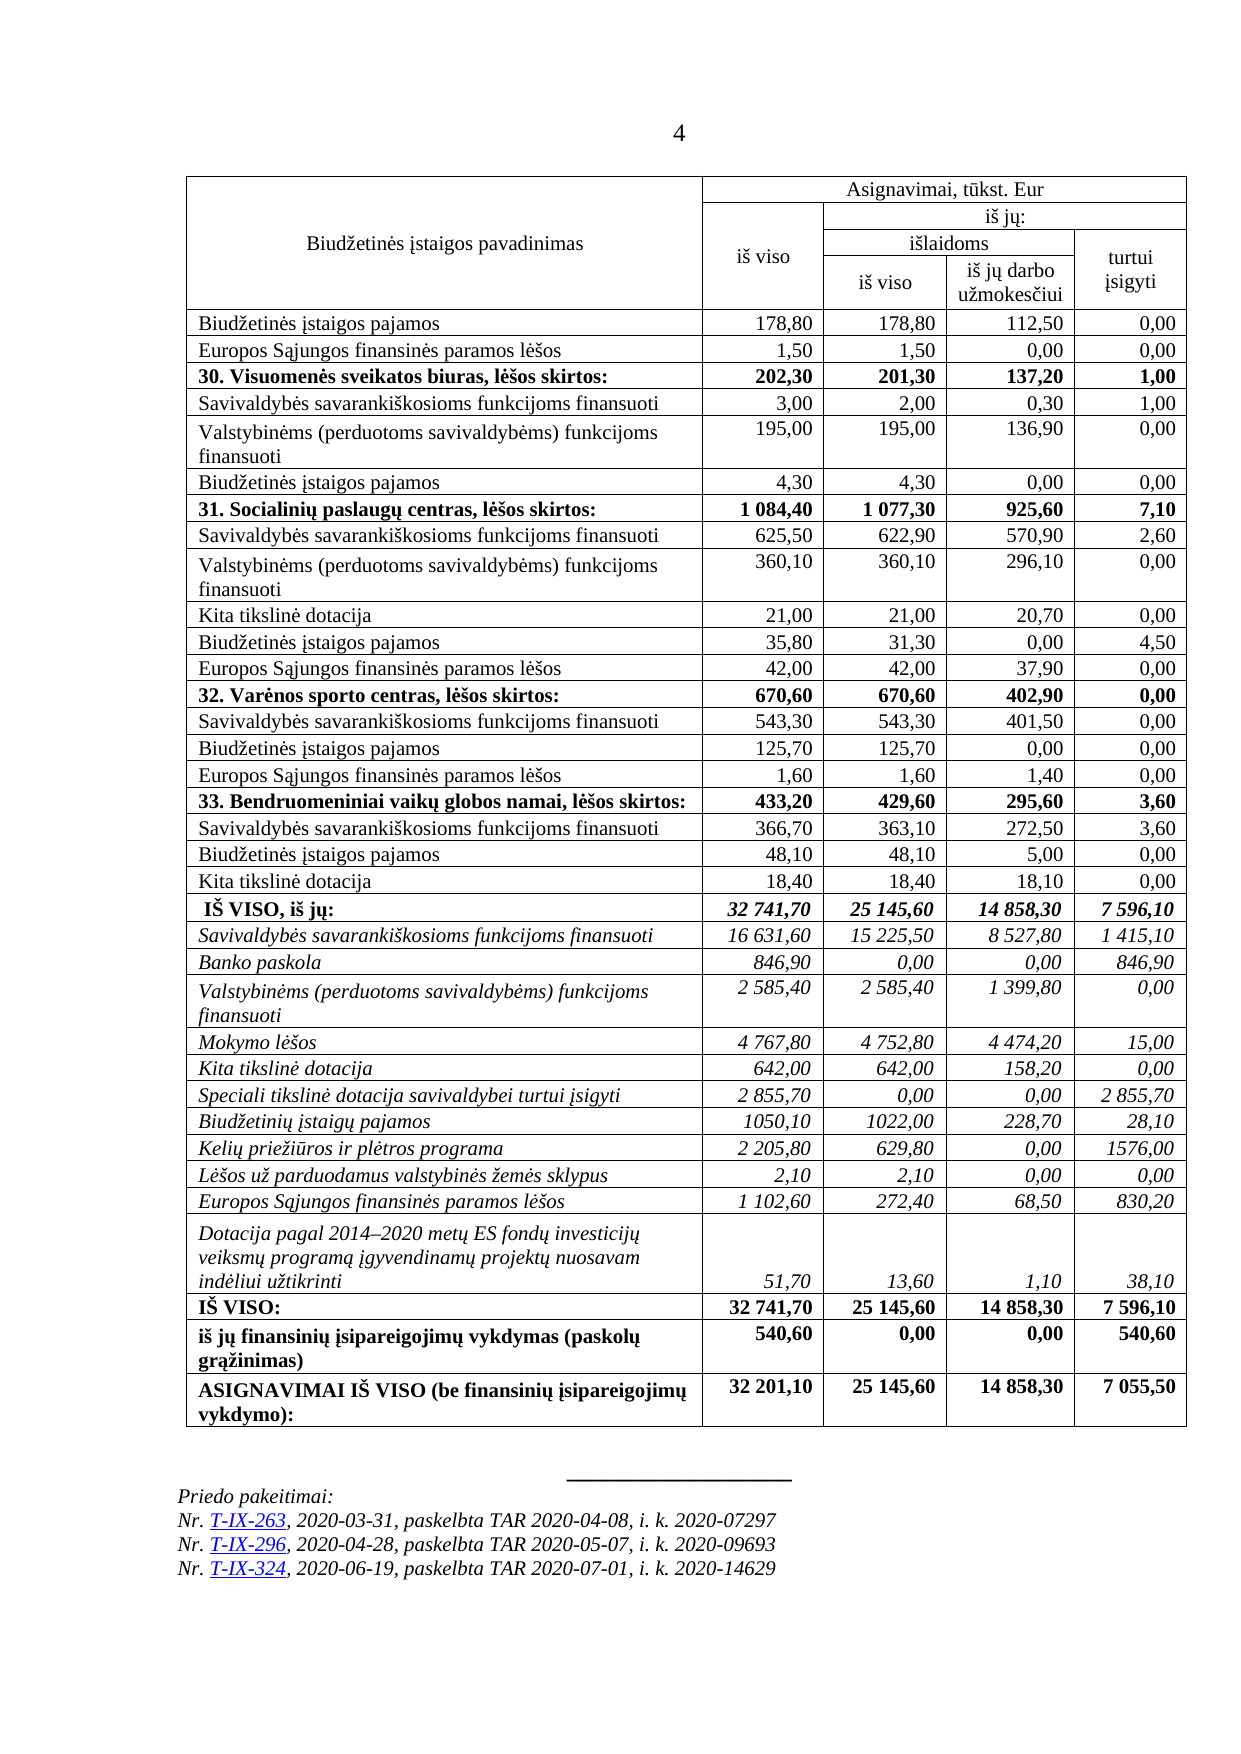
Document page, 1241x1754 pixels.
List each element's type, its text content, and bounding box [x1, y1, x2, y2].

table_cell iš jų: [824, 203, 1186, 229]
table_cell 28,10 [1075, 1108, 1186, 1133]
table_cell 42,00 [703, 655, 823, 680]
table_cell 2 585,40 [824, 975, 946, 1027]
text __________________ [177, 1455, 1181, 1484]
table_cell 272,40 [824, 1188, 946, 1213]
table_cell 540,60 [703, 1320, 823, 1372]
table_cell 925,60 [947, 495, 1074, 521]
table_cell 0,00 [1075, 336, 1186, 362]
table_cell 1,50 [703, 336, 823, 362]
table_cell 38,10 [1075, 1214, 1186, 1293]
table_cell 51,70 [703, 1214, 823, 1293]
table_cell 0,30 [947, 389, 1074, 415]
table_cell 0,00 [1075, 469, 1186, 494]
table_cell 846,90 [703, 949, 823, 974]
table_cell Savivaldybės savarankiškosioms funkcijoms finansuoti [187, 389, 702, 415]
table_cell 32 741,70 [703, 894, 823, 921]
table_cell 0,00 [947, 735, 1074, 760]
table_cell Valstybinėms (perduotoms savivaldybėms) funkcijoms finansuoti [187, 549, 702, 601]
table_cell Savivaldybės savarankiškosioms funkcijoms finansuoti [187, 922, 702, 947]
table_cell 178,80 [703, 310, 823, 335]
table_cell 31,30 [824, 628, 946, 654]
table_cell Biudžetinės įstaigos pajamos [187, 735, 702, 760]
table_cell 1,50 [824, 336, 946, 362]
table_cell 670,60 [703, 681, 823, 707]
table_cell 295,60 [947, 788, 1074, 813]
table_cell iš viso [824, 256, 946, 308]
table_cell 1,10 [947, 1214, 1074, 1293]
table_cell ASIGNAVIMAI IŠ VISO (be finansinių įsipareigojimų vykdymo): [187, 1374, 702, 1426]
table_cell IŠ VISO, iš jų: [187, 894, 702, 921]
table_cell iš jų finansinių įsipareigojimų vykdymas (paskolų grąžinimas) [187, 1320, 702, 1372]
table_cell iš viso [703, 203, 823, 308]
table_cell 0,00 [1075, 841, 1186, 866]
table_cell 0,00 [1075, 1055, 1186, 1080]
table_cell 18,40 [703, 867, 823, 893]
table_cell 1050,10 [703, 1108, 823, 1133]
table_cell 0,00 [947, 336, 1074, 362]
table_cell Biudžetinės įstaigos pajamos [187, 628, 702, 654]
table_cell 31. Socialinių paslaugų centras, lėšos skirtos: [187, 495, 702, 521]
table_cell 18,40 [824, 867, 946, 893]
table_cell 629,80 [824, 1135, 946, 1160]
table_cell Kita tikslinė dotacija [187, 867, 702, 893]
table_cell 1,60 [703, 761, 823, 787]
table_cell Europos Sąjungos finansinės paramos lėšos [187, 336, 702, 362]
table_cell 296,10 [947, 549, 1074, 601]
table_cell 3,00 [703, 389, 823, 415]
table_cell 25 145,60 [824, 1374, 946, 1426]
table_cell 0,00 [1075, 549, 1186, 601]
table_cell 25 145,60 [824, 894, 946, 921]
table_cell 112,50 [947, 310, 1074, 335]
table_cell 622,90 [824, 522, 946, 547]
table_cell turtui įsigyti [1075, 230, 1186, 308]
table_cell 15,00 [1075, 1028, 1186, 1054]
table_cell 14 858,30 [947, 1374, 1074, 1426]
table_cell 32 201,10 [703, 1374, 823, 1426]
table_cell Europos Sąjungos finansinės paramos lėšos [187, 761, 702, 787]
table_cell Valstybinėms (perduotoms savivaldybėms) funkcijoms finansuoti [187, 416, 702, 468]
table_cell Valstybinėms (perduotoms savivaldybėms) funkcijoms finansuoti [187, 975, 702, 1027]
table_cell Kita tikslinė dotacija [187, 602, 702, 627]
table_cell Savivaldybės savarankiškosioms funkcijoms finansuoti [187, 708, 702, 733]
table_cell 543,30 [824, 708, 946, 733]
table_cell IŠ VISO: [187, 1294, 702, 1319]
table_cell 21,00 [824, 602, 946, 627]
table_cell Europos Sąjungos finansinės paramos lėšos [187, 1188, 702, 1213]
table_cell Speciali tikslinė dotacija savivaldybei turtui įsigyti [187, 1081, 702, 1107]
table_cell 0,00 [947, 949, 1074, 974]
table_cell 1022,00 [824, 1108, 946, 1133]
table_cell 1 084,40 [703, 495, 823, 521]
table_cell 570,90 [947, 522, 1074, 547]
table_cell 195,00 [703, 416, 823, 468]
table_cell Biudžetinės įstaigos pajamos [187, 310, 702, 335]
table_cell 48,10 [824, 841, 946, 866]
table_cell Kelių priežiūros ir plėtros programa [187, 1135, 702, 1160]
table_cell 32. Varėnos sporto centras, lėšos skirtos: [187, 681, 702, 707]
table_cell Mokymo lėšos [187, 1028, 702, 1054]
table_cell 0,00 [824, 1081, 946, 1107]
table_cell 4,30 [824, 469, 946, 494]
table_cell 0,00 [1075, 416, 1186, 468]
table_cell 540,60 [1075, 1320, 1186, 1372]
table_cell 2,10 [824, 1161, 946, 1187]
table_cell 13,60 [824, 1214, 946, 1293]
table_cell Savivaldybės savarankiškosioms funkcijoms finansuoti [187, 522, 702, 547]
table_cell 1,60 [824, 761, 946, 787]
table_cell 2 585,40 [703, 975, 823, 1027]
table_cell Savivaldybės savarankiškosioms funkcijoms finansuoti [187, 814, 702, 840]
table_cell 670,60 [824, 681, 946, 707]
table_cell 42,00 [824, 655, 946, 680]
table_cell 3,60 [1075, 814, 1186, 840]
table_cell 18,10 [947, 867, 1074, 893]
table_cell 158,20 [947, 1055, 1074, 1080]
table_cell 0,00 [1075, 708, 1186, 733]
table_cell 2,10 [703, 1161, 823, 1187]
table_cell 363,10 [824, 814, 946, 840]
table_cell 0,00 [947, 628, 1074, 654]
table_cell 0,00 [1075, 310, 1186, 335]
table_cell 1,00 [1075, 363, 1186, 388]
table_cell 846,90 [1075, 949, 1186, 974]
table_cell Dotacija pagal 2014–2020 metų ES fondų investicijų veiksmų programą įgyvendinamų projektų nuosavam indėliui užtikrinti [187, 1214, 702, 1293]
table_cell 4,30 [703, 469, 823, 494]
table_cell Biudžetinių įstaigų pajamos [187, 1108, 702, 1133]
text Priedo pakeitimai: [177, 1484, 1181, 1508]
table_cell 15 225,50 [824, 922, 946, 947]
table_cell 125,70 [703, 735, 823, 760]
table_cell 272,50 [947, 814, 1074, 840]
table_cell 0,00 [1075, 867, 1186, 893]
table_cell 25 145,60 [824, 1294, 946, 1319]
table_cell 0,00 [1075, 975, 1186, 1027]
table_cell 7 596,10 [1075, 1294, 1186, 1319]
table_cell 0,00 [1075, 681, 1186, 707]
table_cell Banko paskola [187, 949, 702, 974]
table_cell 14 858,30 [947, 894, 1074, 921]
table_cell 1 399,80 [947, 975, 1074, 1027]
table_cell 360,10 [703, 549, 823, 601]
text Nr. T-IX-263, 2020-03-31, paskelbta TAR 2020-04-08, i. k. 2020-07297 [177, 1508, 1181, 1532]
table_cell 0,00 [947, 469, 1074, 494]
table_cell 2,00 [824, 389, 946, 415]
table_cell 0,00 [947, 1081, 1074, 1107]
table_cell 0,00 [1075, 602, 1186, 627]
table_cell 429,60 [824, 788, 946, 813]
table_cell 625,50 [703, 522, 823, 547]
table_cell 401,50 [947, 708, 1074, 733]
table_cell 68,50 [947, 1188, 1074, 1213]
table_cell 228,70 [947, 1108, 1074, 1133]
table_cell 366,70 [703, 814, 823, 840]
table_cell 1 077,30 [824, 495, 946, 521]
table_cell 642,00 [703, 1055, 823, 1080]
table_cell 5,00 [947, 841, 1074, 866]
table_cell 178,80 [824, 310, 946, 335]
table_cell 37,90 [947, 655, 1074, 680]
table_cell 0,00 [947, 1161, 1074, 1187]
table_cell 7,10 [1075, 495, 1186, 521]
table_cell 360,10 [824, 549, 946, 601]
table_cell 0,00 [1075, 735, 1186, 760]
table_cell 543,30 [703, 708, 823, 733]
table_cell iš jų darbo užmokesčiui [947, 256, 1074, 308]
table_cell 1,00 [1075, 389, 1186, 415]
table_cell 3,60 [1075, 788, 1186, 813]
table_cell 7 055,50 [1075, 1374, 1186, 1426]
table_cell 8 527,80 [947, 922, 1074, 947]
table_cell Biudžetinės įstaigos pajamos [187, 841, 702, 866]
table_cell 195,00 [824, 416, 946, 468]
table_cell Lėšos už parduodamus valstybinės žemės sklypus [187, 1161, 702, 1187]
table_cell 0,00 [824, 949, 946, 974]
table_cell 2,60 [1075, 522, 1186, 547]
table_header Biudžetinės įstaigos pavadinimas [187, 177, 702, 308]
table_cell 0,00 [1075, 761, 1186, 787]
table_cell 2 205,80 [703, 1135, 823, 1160]
table_cell 4 474,20 [947, 1028, 1074, 1054]
table_cell 7 596,10 [1075, 894, 1186, 921]
table_cell 14 858,30 [947, 1294, 1074, 1319]
table_cell 33. Bendruomeniniai vaikų globos namai, lėšos skirtos: [187, 788, 702, 813]
table_cell 642,00 [824, 1055, 946, 1080]
text Nr. T-IX-324, 2020-06-19, paskelbta TAR 2020-07-01, i. k. 2020-14629 [177, 1556, 1181, 1580]
table_cell 0,00 [947, 1320, 1074, 1372]
table_cell 21,00 [703, 602, 823, 627]
table_header Asignavimai, tūkst. Eur [703, 177, 1186, 202]
table_cell 1 102,60 [703, 1188, 823, 1213]
table_cell 2 855,70 [703, 1081, 823, 1107]
table_cell 0,00 [1075, 1161, 1186, 1187]
table_cell 830,20 [1075, 1188, 1186, 1213]
table_cell 0,00 [947, 1135, 1074, 1160]
table_cell išlaidoms [824, 230, 1074, 255]
table_cell 32 741,70 [703, 1294, 823, 1319]
text Nr. T-IX-296, 2020-04-28, paskelbta TAR 2020-05-07, i. k. 2020-09693 [177, 1532, 1181, 1556]
table_cell 20,70 [947, 602, 1074, 627]
table_cell 4,50 [1075, 628, 1186, 654]
table_cell 0,00 [824, 1320, 946, 1372]
table_cell 35,80 [703, 628, 823, 654]
table_cell 1,40 [947, 761, 1074, 787]
table_cell 30. Visuomenės sveikatos biuras, lėšos skirtos: [187, 363, 702, 388]
table_cell 1576,00 [1075, 1135, 1186, 1160]
table_cell 16 631,60 [703, 922, 823, 947]
table_cell 1 415,10 [1075, 922, 1186, 947]
table_cell Kita tikslinė dotacija [187, 1055, 702, 1080]
table_cell 201,30 [824, 363, 946, 388]
table_cell 125,70 [824, 735, 946, 760]
table_cell 202,30 [703, 363, 823, 388]
table_cell 433,20 [703, 788, 823, 813]
table_cell 137,20 [947, 363, 1074, 388]
table_cell 136,90 [947, 416, 1074, 468]
table_cell 2 855,70 [1075, 1081, 1186, 1107]
table_cell 4 767,80 [703, 1028, 823, 1054]
table_cell 402,90 [947, 681, 1074, 707]
table_cell Europos Sąjungos finansinės paramos lėšos [187, 655, 702, 680]
table_cell Biudžetinės įstaigos pajamos [187, 469, 702, 494]
table_cell 0,00 [1075, 655, 1186, 680]
table_cell 48,10 [703, 841, 823, 866]
table_cell 4 752,80 [824, 1028, 946, 1054]
